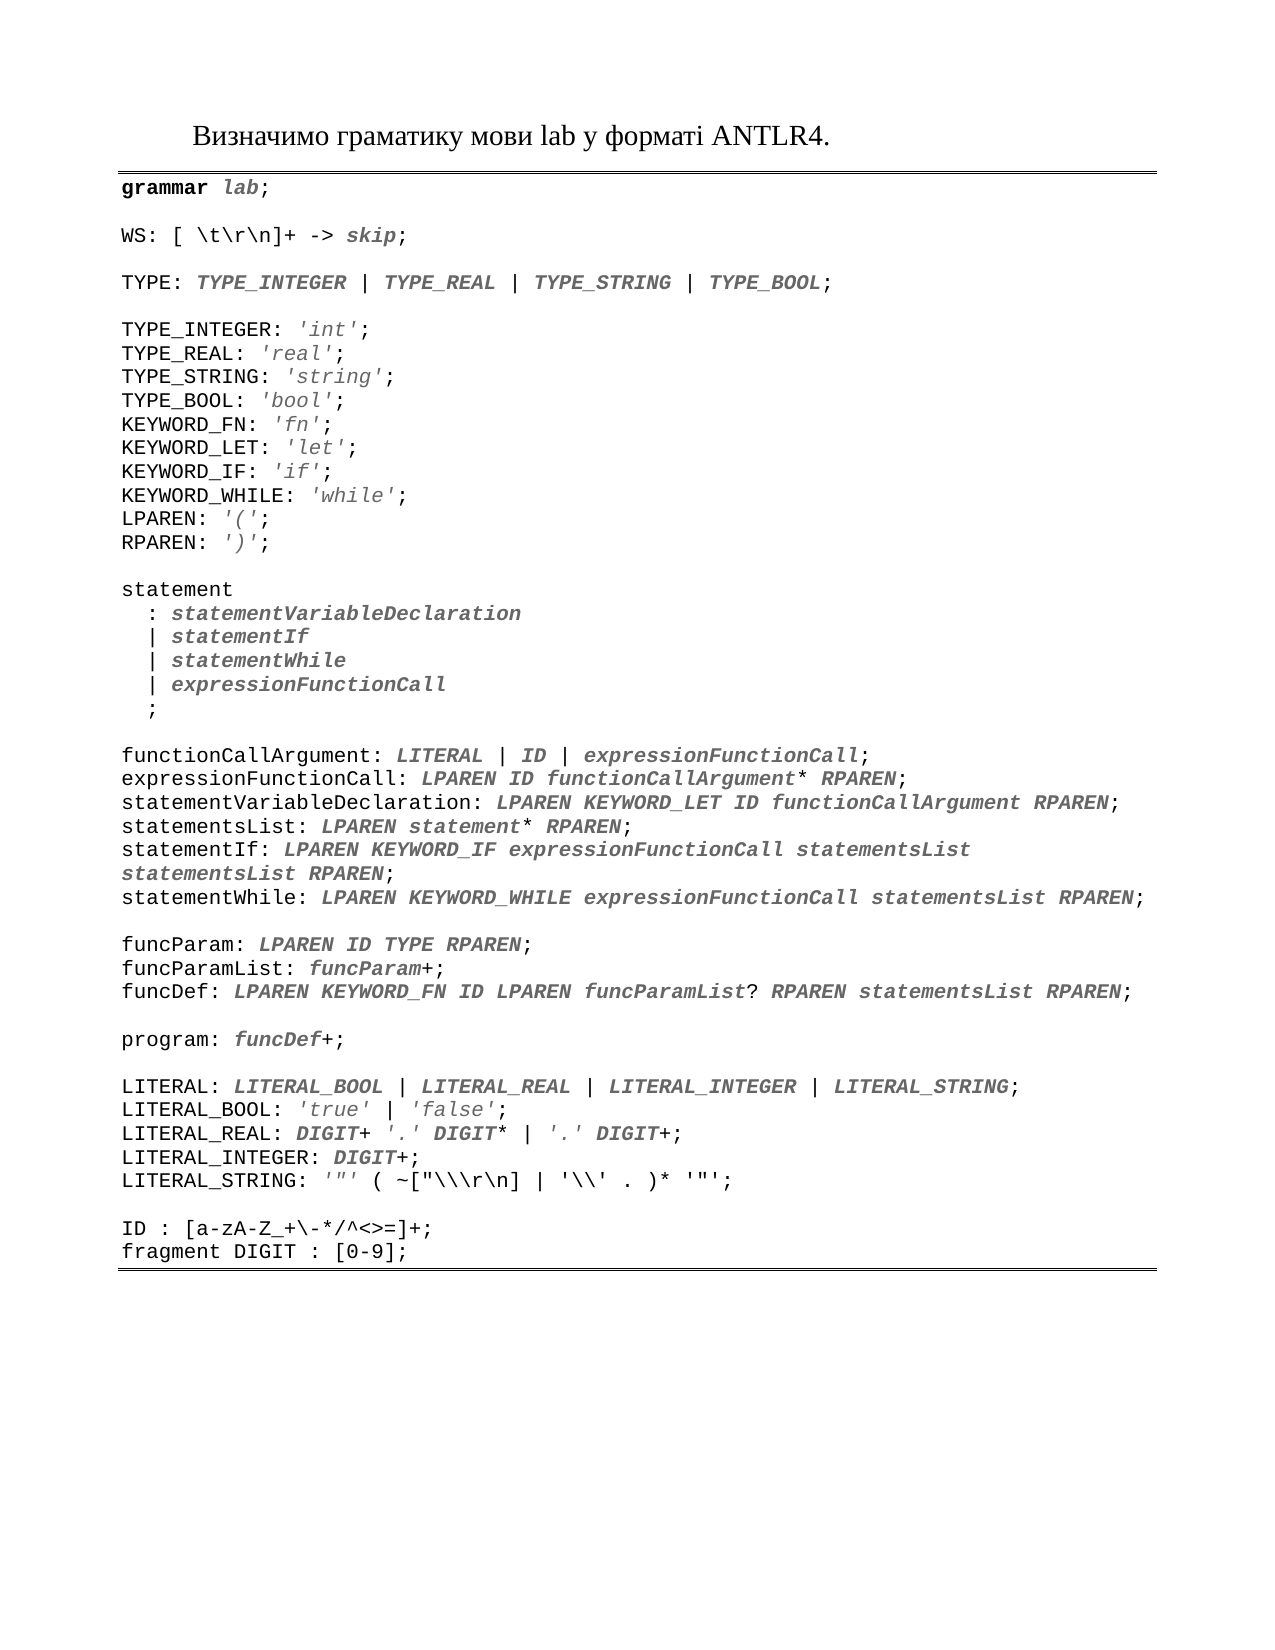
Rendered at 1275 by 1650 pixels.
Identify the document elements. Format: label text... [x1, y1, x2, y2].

text statementIf: LPAREN KEYWORD_IF expressionFunctionCall statementsList statementsList RPAREN; [118, 833, 1157, 881]
text statementWhile: LPAREN KEYWORD_WHILE expressionFunctionCall statementsList RPAREN; [118, 881, 1157, 904]
text KEYWORD_WHILE: 'while'; [118, 479, 1157, 502]
text : statementVariableDeclaration [118, 597, 1157, 621]
text grammar lab; [118, 174, 1157, 195]
text statementVariableDeclaration: LPAREN KEYWORD_LET ID functionCallArgument RPAREN; [118, 786, 1157, 810]
text ; [118, 691, 1157, 715]
text KEYWORD_LET: 'let'; [118, 431, 1157, 455]
text TYPE_STRING: 'string'; [118, 360, 1157, 384]
text TYPE_REAL: 'real'; [118, 337, 1157, 360]
text TYPE: TYPE_INTEGER | TYPE_REAL | TYPE_STRING | TYPE_BOOL; [118, 266, 1157, 289]
text LITERAL_INTEGER: DIGIT+; [118, 1141, 1157, 1164]
text functionCallArgument: LITERAL | ID | expressionFunctionCall; [118, 739, 1157, 762]
text statement [118, 573, 1157, 597]
text expressionFunctionCall: LPAREN ID functionCallArgument* RPAREN; [118, 762, 1157, 786]
text LITERAL_REAL: DIGIT+ '.' DIGIT* | '.' DIGIT+; [118, 1117, 1157, 1141]
text KEYWORD_IF: 'if'; [118, 455, 1157, 479]
text | statementWhile [118, 644, 1157, 668]
text funcParam: LPAREN ID TYPE RPAREN; [118, 928, 1157, 952]
text KEYWORD_FN: 'fn'; [118, 408, 1157, 431]
text LPAREN: '('; [118, 502, 1157, 526]
text ID : [a-zA-Z_+\-*/^<>=]+; [118, 1212, 1157, 1235]
text TYPE_INTEGER: 'int'; [118, 313, 1157, 337]
text WS: [ \t\r\n]+ -> skip; [118, 218, 1157, 242]
text program: funcDef+; [118, 1022, 1157, 1046]
text | statementIf [118, 621, 1157, 644]
text Визначимо граматику мови lab у форматі ANTLR4. [118, 118, 1157, 152]
text RPAREN: ')'; [118, 526, 1157, 549]
text LITERAL: LITERAL_BOOL | LITERAL_REAL | LITERAL_INTEGER | LITERAL_STRING; [118, 1070, 1157, 1093]
text | expressionFunctionCall [118, 668, 1157, 691]
text fragment DIGIT : [0-9]; [118, 1235, 1157, 1268]
text statementsList: LPAREN statement* RPAREN; [118, 810, 1157, 833]
text LITERAL_BOOL: 'true' | 'false'; [118, 1093, 1157, 1117]
text LITERAL_STRING: '"' ( ~["\\\r\n] | '\\' . )* '"'; [118, 1164, 1157, 1188]
text funcParamList: funcParam+; [118, 952, 1157, 975]
text funcDef: LPAREN KEYWORD_FN ID LPAREN funcParamList? RPAREN statementsList RPAREN; [118, 975, 1157, 999]
text TYPE_BOOL: 'bool'; [118, 384, 1157, 408]
